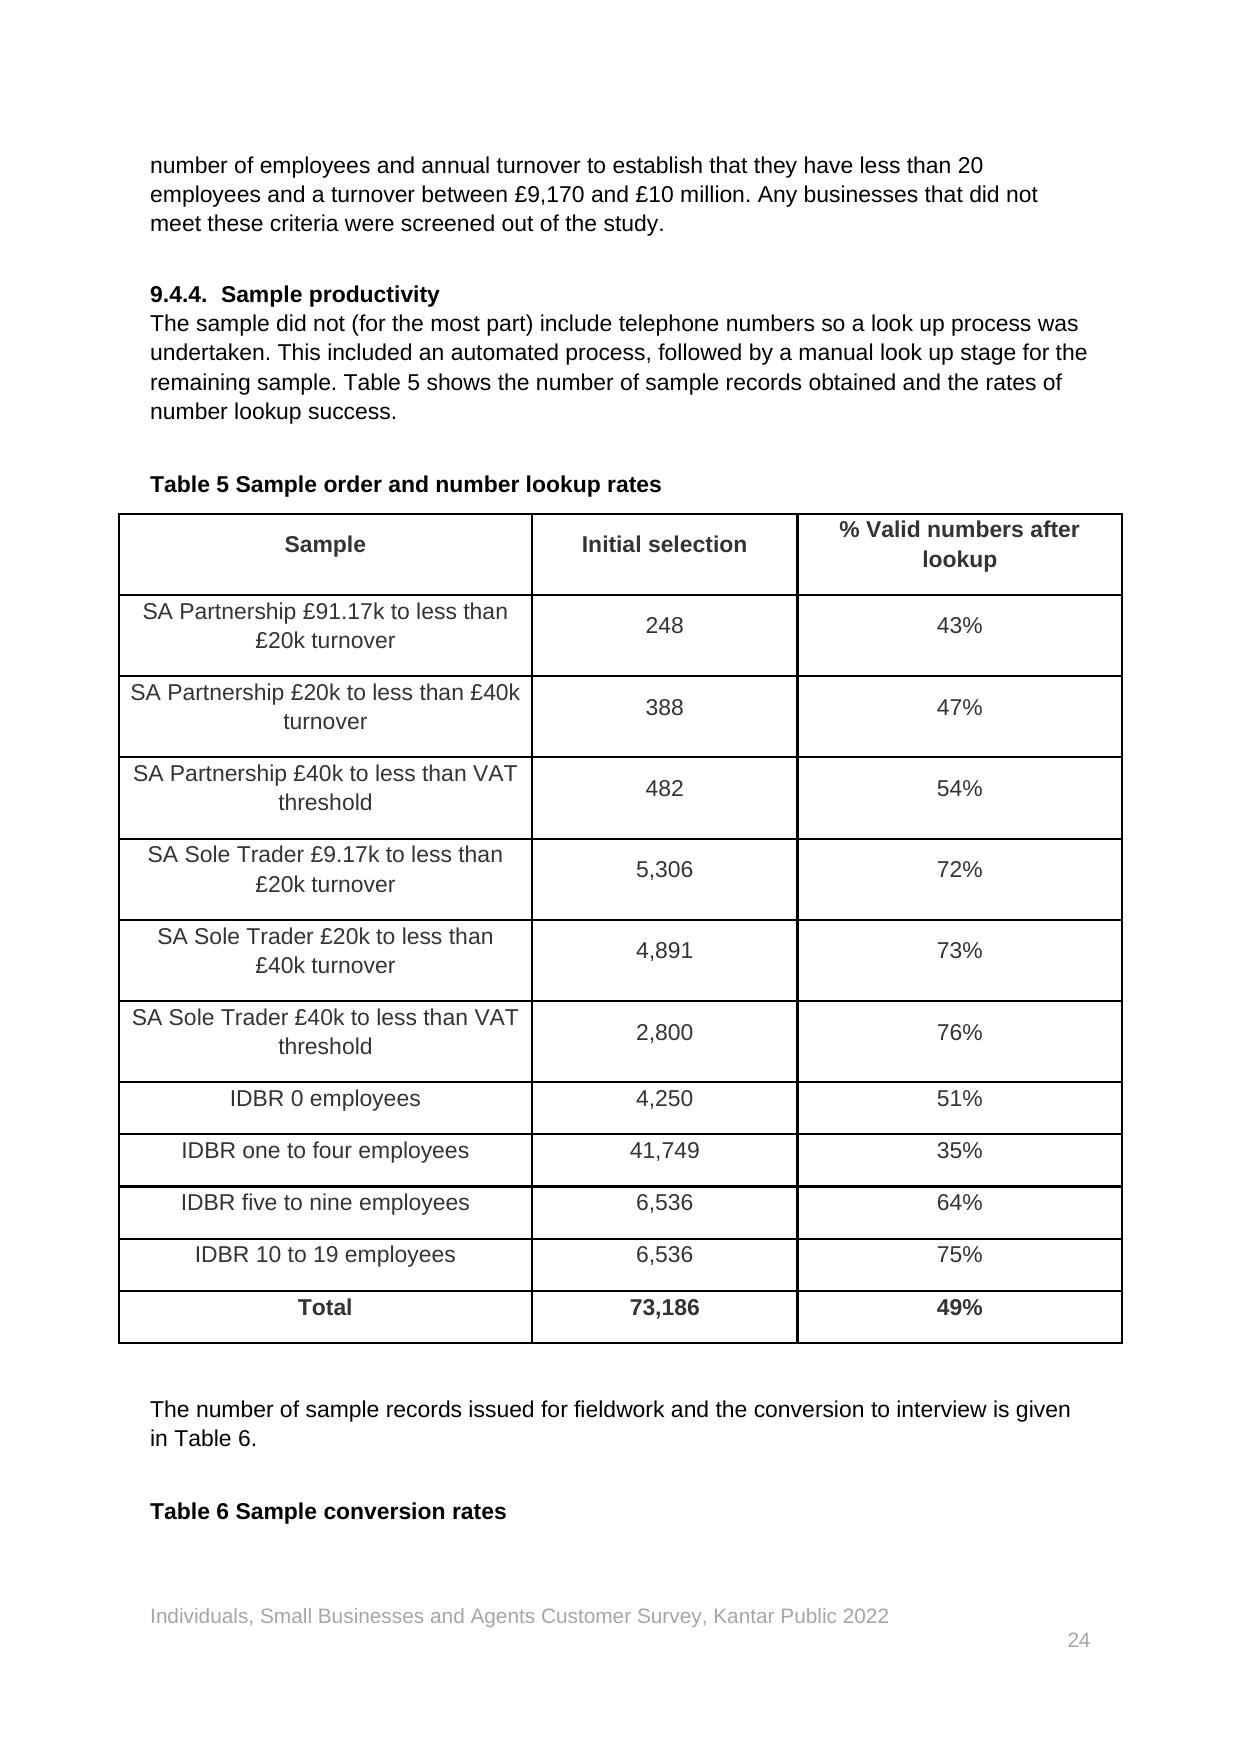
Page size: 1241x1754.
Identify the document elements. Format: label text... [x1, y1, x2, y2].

table_cell 72% [799, 840, 1121, 919]
table_cell 35% [799, 1135, 1121, 1185]
table_cell SA Partnership £20k to less than £40k turnover [120, 677, 531, 756]
table_cell SA Sole Trader £9.17k to less than £20k turnover [120, 840, 531, 919]
table_cell 4,891 [533, 921, 796, 1000]
table_cell 73,186 [533, 1292, 796, 1342]
table_cell 482 [533, 758, 796, 837]
text Table 6 Sample conversion rates [150, 1498, 1090, 1525]
table_header % Valid numbers after lookup [799, 515, 1121, 594]
table_cell IDBR 0 employees [120, 1083, 531, 1133]
table_cell 75% [799, 1240, 1121, 1289]
table_cell 64% [799, 1188, 1121, 1237]
table_cell SA Partnership £40k to less than VAT threshold [120, 758, 531, 837]
table_cell 51% [799, 1083, 1121, 1133]
table_cell 5,306 [533, 840, 796, 919]
table_cell 73% [799, 921, 1121, 1000]
table_cell IDBR five to nine employees [120, 1188, 531, 1237]
table_cell 49% [799, 1292, 1121, 1342]
subtitle Sample productivity [150, 279, 1090, 308]
table_cell 76% [799, 1002, 1121, 1081]
table_cell SA Partnership £91.17k to less than £20k turnover [120, 596, 531, 675]
table_cell 2,800 [533, 1002, 796, 1081]
table_cell IDBR 10 to 19 employees [120, 1240, 531, 1289]
text The sample did not (for the most part) include telephone numbers so a look up process was undertaken. This included an automated process, followed by a manual look up stage for the remaining sample. Table 5 shows the number of sample records obtained and the rates of number lookup success. [150, 308, 1090, 425]
table_cell 54% [799, 758, 1121, 837]
text The number of sample records issued for fieldwork and the conversion to interview is given in Table 6. [150, 1394, 1090, 1452]
table_cell Total [120, 1292, 531, 1342]
table_cell SA Sole Trader £40k to less than VAT threshold [120, 1002, 531, 1081]
table_cell IDBR one to four employees [120, 1135, 531, 1185]
text number of employees and annual turnover to establish that they have less than 20 employees and a turnover between £9,170 and £10 million. Any businesses that did not meet these criteria were screened out of the study. [150, 150, 1090, 237]
table_cell 248 [533, 596, 796, 675]
table_header Initial selection [533, 515, 796, 594]
text Table 5 Sample order and number lookup rates [150, 471, 1090, 498]
table_cell 6,536 [533, 1240, 796, 1289]
table_cell 41,749 [533, 1135, 796, 1185]
table_header Sample [120, 515, 531, 594]
table_cell 4,250 [533, 1083, 796, 1133]
table_cell SA Sole Trader £20k to less than £40k turnover [120, 921, 531, 1000]
table_cell 388 [533, 677, 796, 756]
table_cell 43% [799, 596, 1121, 675]
table_cell 6,536 [533, 1188, 796, 1237]
table_cell 47% [799, 677, 1121, 756]
